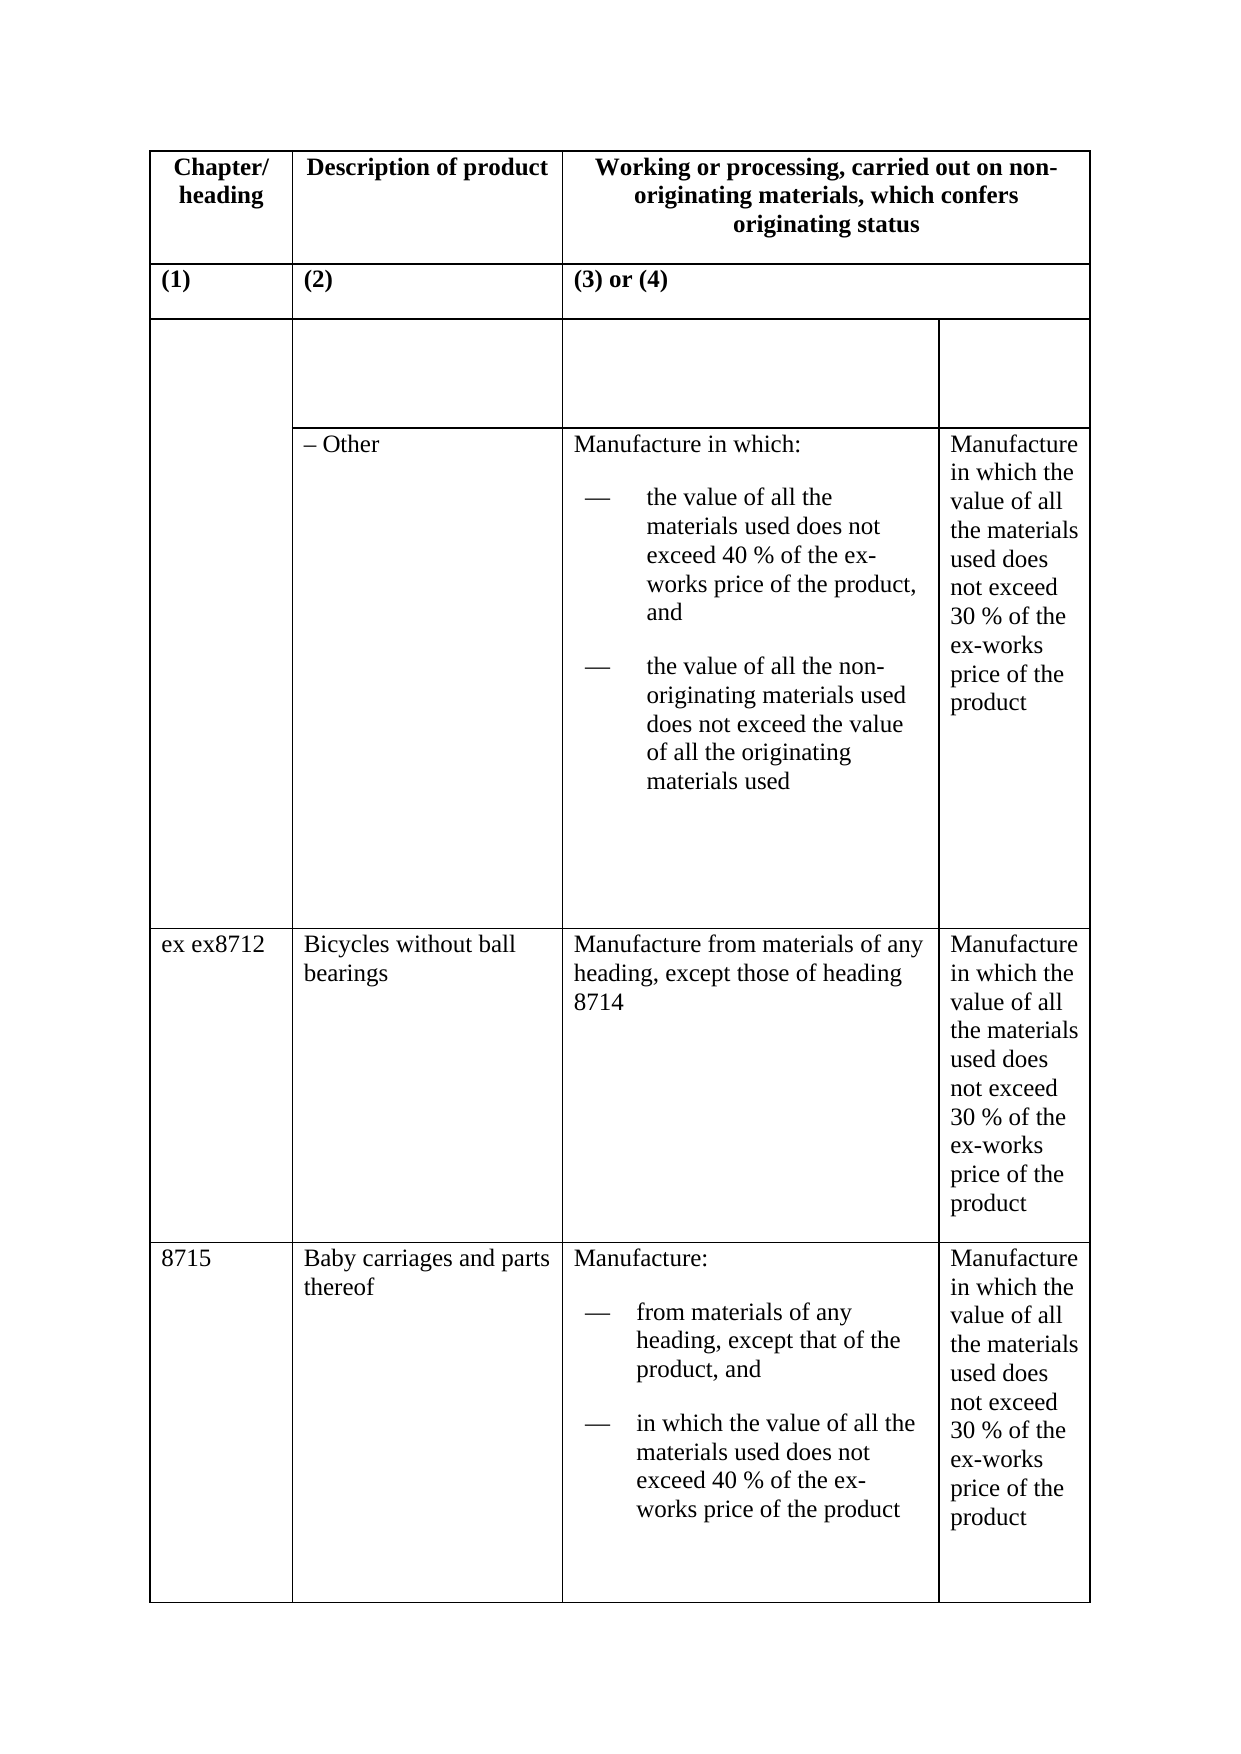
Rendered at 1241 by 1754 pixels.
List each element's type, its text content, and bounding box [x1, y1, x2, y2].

table_cell Manufacture in which: [563, 429, 938, 927]
table_cell (2) [293, 265, 562, 318]
table_header Working or processing, carried out on non-originating materials, which confers originating status [563, 152, 1089, 263]
table_cell (3) or (4) [563, 265, 1089, 318]
table_cell [293, 320, 562, 427]
table_cell Manufacture in which the value of all the materials used does not exceed 30 % of the ex-works price of the product [940, 429, 1089, 927]
table_cell — [574, 651, 635, 820]
table_cell Baby carriages and parts thereof [293, 1243, 562, 1602]
table_cell Bicycles without ball bearings [293, 929, 562, 1242]
table_cell (1) [151, 265, 292, 318]
table_cell in which the value of all the materials used does not exceed 40 % of the ex-works price of the product [625, 1408, 928, 1548]
table_cell [151, 320, 292, 427]
table_cell [563, 320, 938, 427]
table_header Chapter/ heading [151, 152, 292, 263]
table_cell Manufacture from materials of any heading, except those of heading 8714 [563, 929, 938, 1242]
table_cell – Other [293, 429, 562, 927]
table_cell Manufacture in which the value of all the materials used does not exceed 30 % of the ex-works price of the product [940, 1243, 1089, 1602]
table_header Description of product [293, 152, 562, 263]
table_header from materials of any heading, except that of the product, and [625, 1297, 928, 1408]
table_header the value of all the materials used does not exceed 40 % of the ex-works price of the product, and [635, 483, 928, 651]
table_cell — [574, 1408, 625, 1548]
table_header — [574, 1297, 625, 1408]
table_cell Manufacture: [563, 1243, 938, 1602]
table_cell [151, 427, 292, 927]
table_cell the value of all the non-originating materials used does not exceed the value of all the originating materials used [635, 651, 928, 820]
table_cell [940, 320, 1089, 427]
table_cell Manufacture in which the value of all the materials used does not exceed 30 % of the ex-works price of the product [940, 929, 1089, 1242]
table_header — [574, 483, 635, 651]
table_cell ex ex8712 [151, 929, 292, 1242]
table_cell 8715 [151, 1243, 292, 1602]
